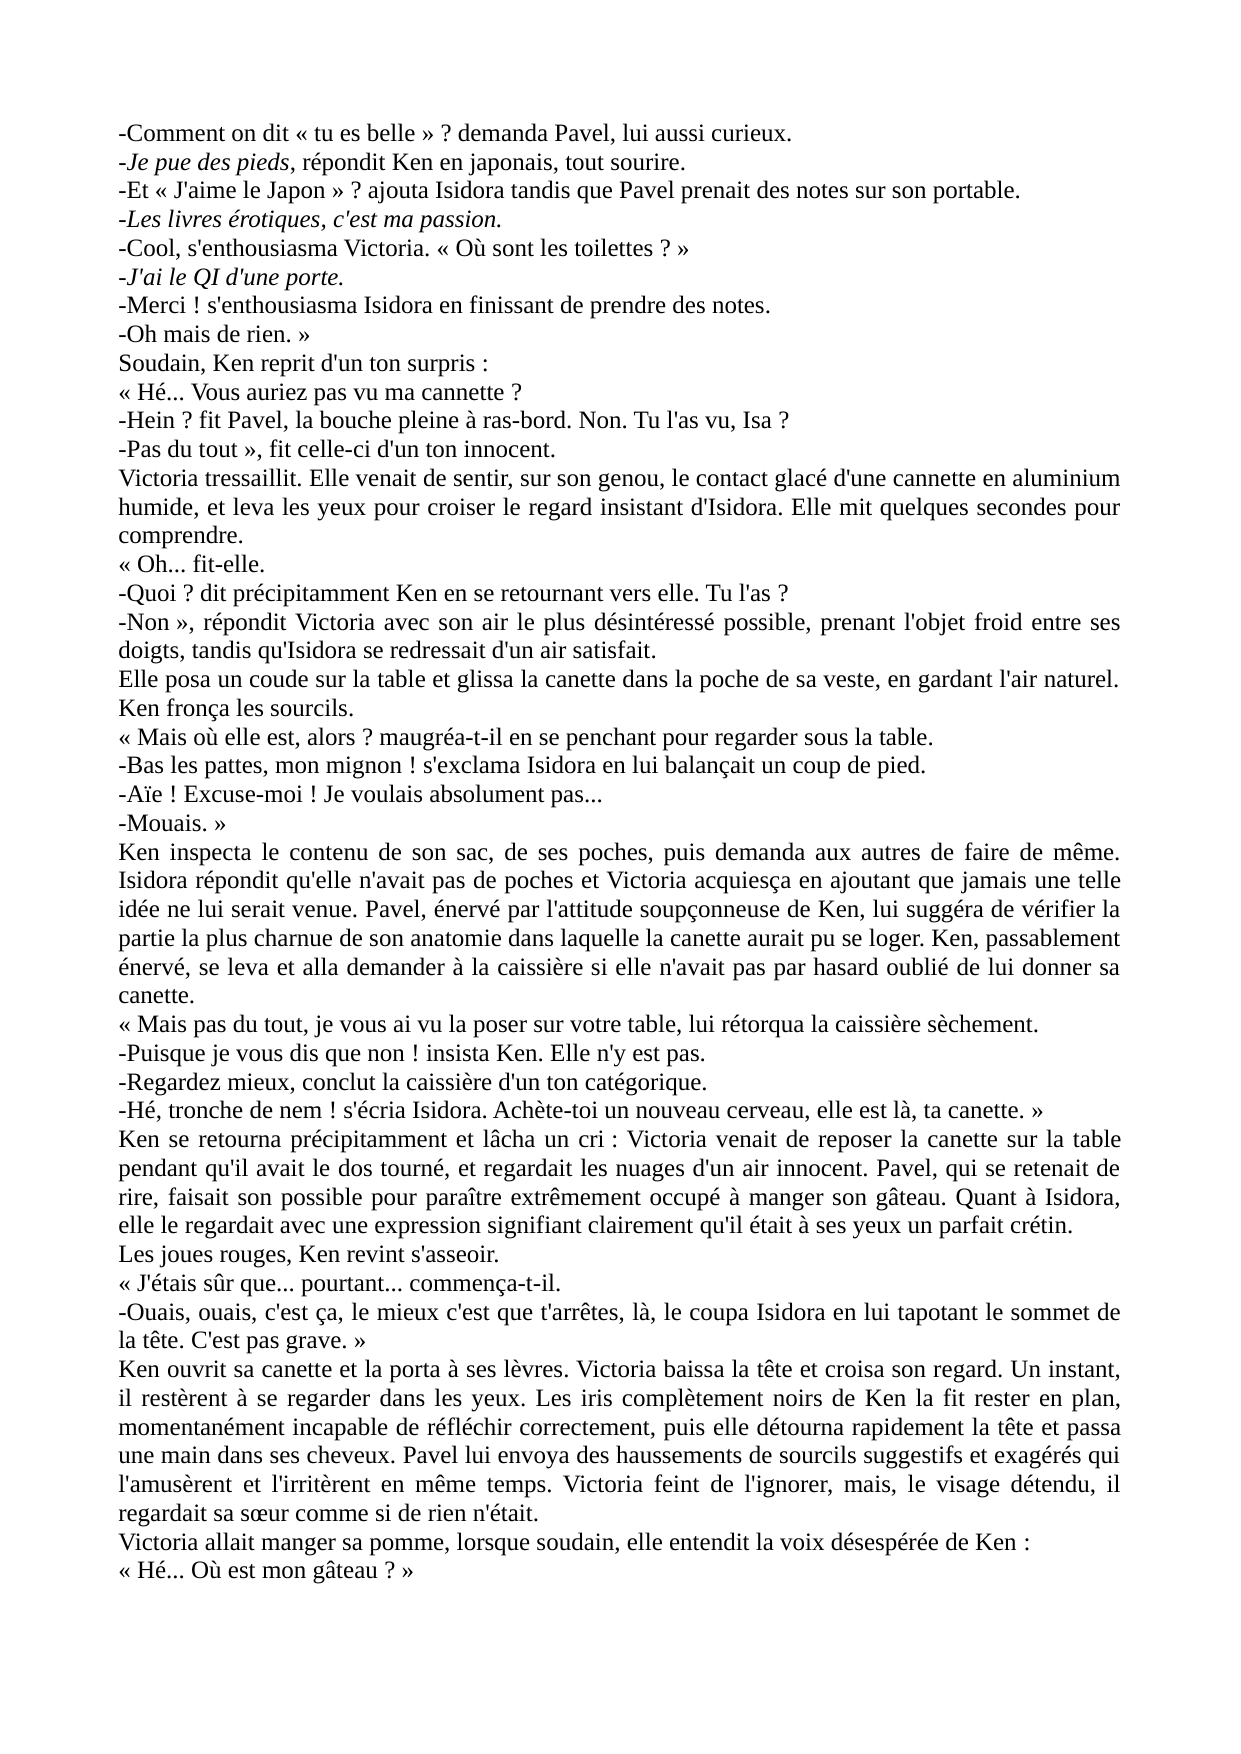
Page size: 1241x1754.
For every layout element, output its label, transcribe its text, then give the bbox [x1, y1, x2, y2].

text Ken ouvrit sa canette et la porta à ses lèvres. Victoria baissa la tête et croisa son regard. Un instant, il restèrent à se regarder dans les yeux. Les iris complètement noirs de Ken la fit rester en plan, momentanément incapable de réfléchir correctement, puis elle détourna rapidement la tête et passa une main dans ses cheveux. Pavel lui envoya des haussements de sourcils suggestifs et exagérés qui l'amusèrent et l'irritèrent en même temps. Victoria feint de l'ignorer, mais, le visage détendu, il regardait sa sœur comme si de rien n'était. [118, 1354, 1122, 1527]
text Elle posa un coude sur la table et glissa la canette dans la poche de sa veste, en gardant l'air naturel. Ken fronça les sourcils. [118, 664, 1122, 722]
text Les joues rouges, Ken revint s'asseoir. [118, 1239, 1122, 1268]
text -Regardez mieux, conclut la caissière d'un ton catégorique. [118, 1067, 1122, 1096]
text -Je pue des pieds, répondit Ken en japonais, tout sourire. [118, 147, 1122, 176]
text « Hé... Où est mon gâteau ? » [118, 1556, 1122, 1584]
text -Hé, tronche de nem ! s'écria Isidora. Achète-toi un nouveau cerveau, elle est là, ta canette. » [118, 1096, 1122, 1124]
text -Merci ! s'enthousiasma Isidora en finissant de prendre des notes. [118, 291, 1122, 319]
text « Hé... Vous auriez pas vu ma cannette ? [118, 377, 1122, 406]
text -Quoi ? dit précipitamment Ken en se retournant vers elle. Tu l'as ? [118, 578, 1122, 607]
text « Mais pas du tout, je vous ai vu la poser sur votre table, lui rétorqua la caissière sèchement. [118, 1009, 1122, 1038]
text « J'étais sûr que... pourtant... commença-t-il. [118, 1268, 1122, 1297]
text « Mais où elle est, alors ? maugréa-t-il en se penchant pour regarder sous la table. [118, 722, 1122, 751]
text -Et « J'aime le Japon » ? ajouta Isidora tandis que Pavel prenait des notes sur son portable. [118, 176, 1122, 204]
text Victoria tressaillit. Elle venait de sentir, sur son genou, le contact glacé d'une cannette en aluminium humide, et leva les yeux pour croiser le regard insistant d'Isidora. Elle mit quelques secondes pour comprendre. [118, 463, 1122, 549]
text -J'ai le QI d'une porte. [118, 262, 1122, 291]
text -Non », répondit Victoria avec son air le plus désintéressé possible, prenant l'objet froid entre ses doigts, tandis qu'Isidora se redressait d'un air satisfait. [118, 607, 1122, 664]
text -Bas les pattes, mon mignon ! s'exclama Isidora en lui balançait un coup de pied. [118, 751, 1122, 779]
text -Oh mais de rien. » [118, 319, 1122, 348]
text -Puisque je vous dis que non ! insista Ken. Elle n'y est pas. [118, 1038, 1122, 1067]
text -Cool, s'enthousiasma Victoria. « Où sont les toilettes ? » [118, 233, 1122, 262]
text Ken inspecta le contenu de son sac, de ses poches, puis demanda aux autres de faire de même. Isidora répondit qu'elle n'avait pas de poches et Victoria acquiesça en ajoutant que jamais une telle idée ne lui serait venue. Pavel, énervé par l'attitude soupçonneuse de Ken, lui suggéra de vérifier la partie la plus charnue de son anatomie dans laquelle la canette aurait pu se loger. Ken, passablement énervé, se leva et alla demander à la caissière si elle n'avait pas par hasard oublié de lui donner sa canette. [118, 837, 1122, 1009]
text -Ouais, ouais, c'est ça, le mieux c'est que t'arrêtes, là, le coupa Isidora en lui tapotant le sommet de la tête. C'est pas grave. » [118, 1297, 1122, 1354]
text « Oh... fit-elle. [118, 549, 1122, 578]
text Soudain, Ken reprit d'un ton surpris : [118, 348, 1122, 377]
text -Hein ? fit Pavel, la bouche pleine à ras-bord. Non. Tu l'as vu, Isa ? [118, 406, 1122, 434]
text -Pas du tout », fit celle-ci d'un ton innocent. [118, 434, 1122, 463]
text Victoria allait manger sa pomme, lorsque soudain, elle entendit la voix désespérée de Ken : [118, 1527, 1122, 1556]
text -Aïe ! Excuse-moi ! Je voulais absolument pas... [118, 779, 1122, 808]
text -Mouais. » [118, 808, 1122, 837]
text -Les livres érotiques, c'est ma passion. [118, 204, 1122, 233]
text Ken se retourna précipitamment et lâcha un cri : Victoria venait de reposer la canette sur la table pendant qu'il avait le dos tourné, et regardait les nuages d'un air innocent. Pavel, qui se retenait de rire, faisait son possible pour paraître extrêmement occupé à manger son gâteau. Quant à Isidora, elle le regardait avec une expression signifiant clairement qu'il était à ses yeux un parfait crétin. [118, 1124, 1122, 1239]
text -Comment on dit « tu es belle » ? demanda Pavel, lui aussi curieux. [118, 118, 1122, 147]
